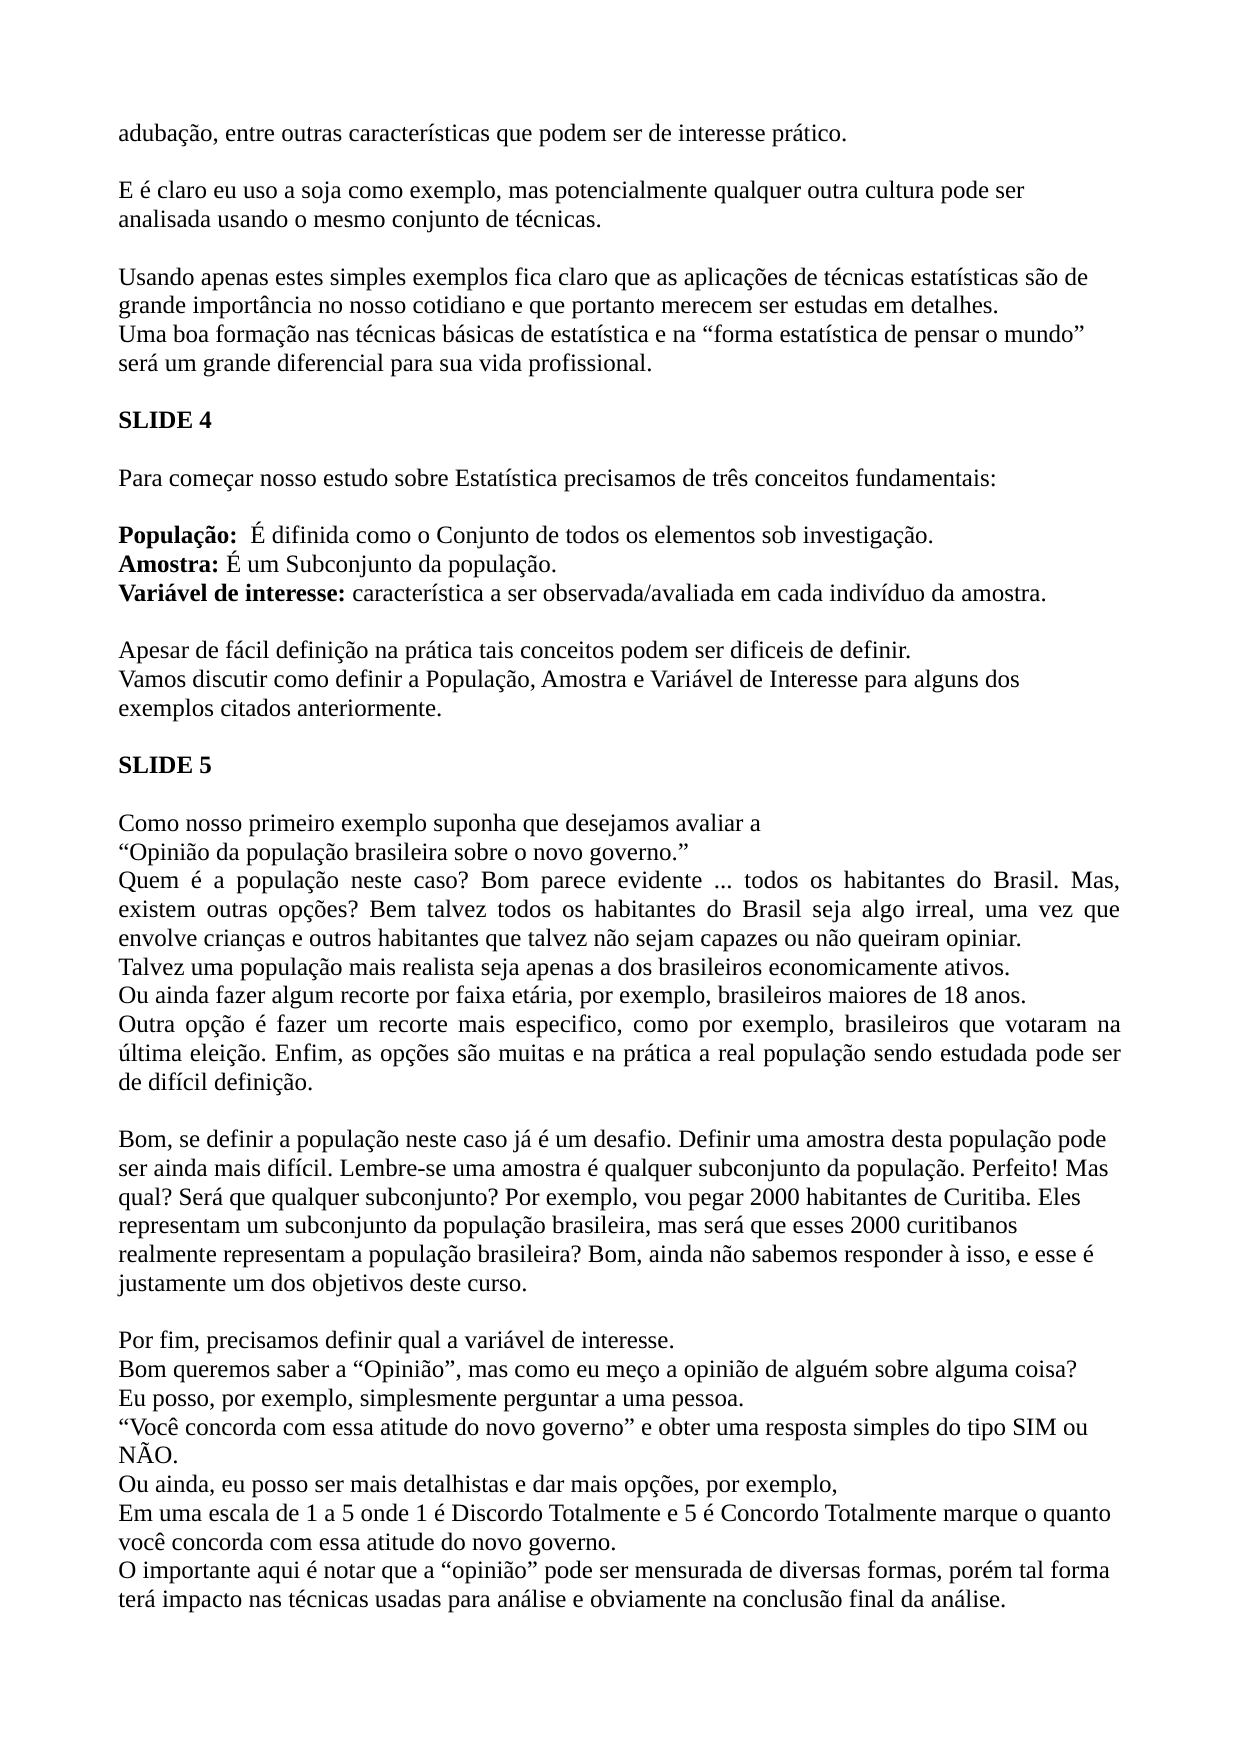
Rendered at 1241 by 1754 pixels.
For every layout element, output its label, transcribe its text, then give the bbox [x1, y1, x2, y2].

text Quem é a população neste caso? Bom parece evidente ... todos os habitantes do Brasil. Mas, existem outras opções? Bem talvez todos os habitantes do Brasil seja algo irreal, uma vez que envolve crianças e outros habitantes que talvez não sejam capazes ou não queiram opiniar. [118, 866, 1122, 952]
text SLIDE 5 [118, 751, 1122, 779]
text Outra opção é fazer um recorte mais especifico, como por exemplo, brasileiros que votaram na última eleição. Enfim, as opções são muitas e na prática a real população sendo estudada pode ser de difícil definição. [118, 1009, 1122, 1096]
text Bom queremos saber a “Opinião”, mas como eu meço a opinião de alguém sobre alguma coisa? [118, 1354, 1122, 1383]
text Eu posso, por exemplo, simplesmente perguntar a uma pessoa. [118, 1383, 1122, 1412]
text Em uma escala de 1 a 5 onde 1 é Discordo Totalmente e 5 é Concordo Totalmente marque o quanto você concorda com essa atitude do novo governo. [118, 1498, 1122, 1556]
text “Você concorda com essa atitude do novo governo” e obter uma resposta simples do tipo SIM ou NÃO. [118, 1412, 1122, 1469]
text E é claro eu uso a soja como exemplo, mas potencialmente qualquer outra cultura pode ser analisada usando o mesmo conjunto de técnicas. [118, 176, 1122, 233]
text Vamos discutir como definir a População, Amostra e Variável de Interesse para alguns dos exemplos citados anteriormente. [118, 664, 1122, 722]
text População: É difinida como o Conjunto de todos os elementos sob investigação. [118, 521, 1122, 549]
text O importante aqui é notar que a “opinião” pode ser mensurada de diversas formas, porém tal forma terá impacto nas técnicas usadas para análise e obviamente na conclusão final da análise. [118, 1556, 1122, 1613]
text Usando apenas estes simples exemplos fica claro que as aplicações de técnicas estatísticas são de grande importância no nosso cotidiano e que portanto merecem ser estudas em detalhes. [118, 262, 1122, 319]
text Talvez uma população mais realista seja apenas a dos brasileiros economicamente ativos. [118, 952, 1122, 981]
text adubação, entre outras características que podem ser de interesse prático. [118, 118, 1122, 147]
text Amostra: É um Subconjunto da população. [118, 549, 1122, 578]
text Como nosso primeiro exemplo suponha que desejamos avaliar a [118, 808, 1122, 837]
text Apesar de fácil definição na prática tais conceitos podem ser dificeis de definir. [118, 636, 1122, 664]
text Uma boa formação nas técnicas básicas de estatística e na “forma estatística de pensar o mundo” será um grande diferencial para sua vida profissional. [118, 319, 1122, 377]
text SLIDE 4 [118, 406, 1122, 434]
text Por fim, precisamos definir qual a variável de interesse. [118, 1326, 1122, 1354]
text “Opinião da população brasileira sobre o novo governo.” [118, 837, 1122, 866]
text Bom, se definir a população neste caso já é um desafio. Definir uma amostra desta população pode ser ainda mais difícil. Lembre-se uma amostra é qualquer subconjunto da população. Perfeito! Mas qual? Será que qualquer subconjunto? Por exemplo, vou pegar 2000 habitantes de Curitiba. Eles representam um subconjunto da população brasileira, mas será que esses 2000 curitibanos realmente representam a população brasileira? Bom, ainda não sabemos responder à isso, e esse é justamente um dos objetivos deste curso. [118, 1124, 1122, 1297]
text Ou ainda, eu posso ser mais detalhistas e dar mais opções, por exemplo, [118, 1469, 1122, 1498]
text Variável de interesse: característica a ser observada/avaliada em cada indivíduo da amostra. [118, 578, 1122, 607]
text Para começar nosso estudo sobre Estatística precisamos de três conceitos fundamentais: [118, 463, 1122, 492]
text Ou ainda fazer algum recorte por faixa etária, por exemplo, brasileiros maiores de 18 anos. [118, 981, 1122, 1009]
